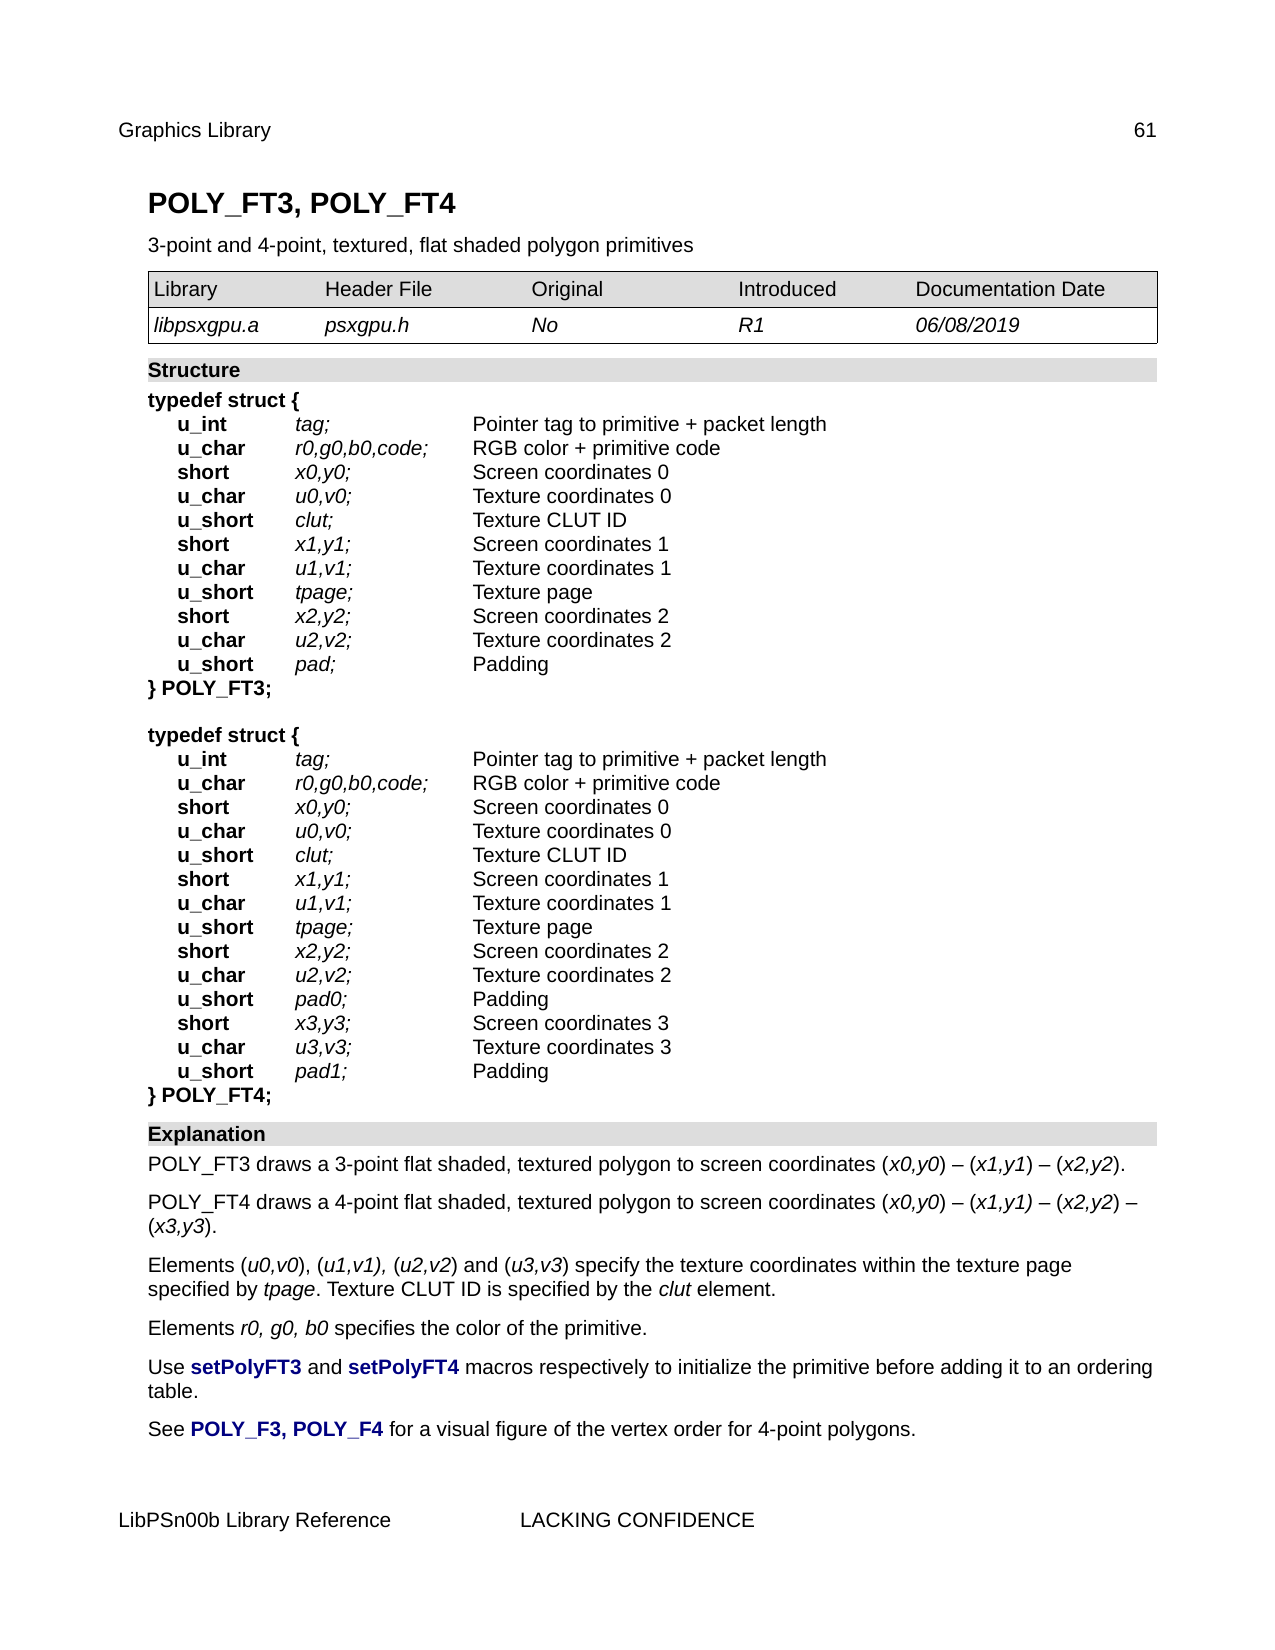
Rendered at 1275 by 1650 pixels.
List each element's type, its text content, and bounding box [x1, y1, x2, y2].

text u_char r0,g0,b0,code; RGB color + primitive code [148, 771, 1157, 795]
text Library Header File Original Introduced Documentation Date [149, 272, 1157, 307]
text u_short pad0; Padding [148, 987, 1157, 1011]
text libpsxgpu.a psxgpu.h No R1 06/08/2019 [149, 308, 1157, 343]
text u_char u3,v3; Texture coordinates 3 [148, 1035, 1157, 1059]
text u_short tpage; Texture page [148, 579, 1157, 603]
text u_short pad; Padding [148, 651, 1157, 675]
subtitle Explanation [148, 1122, 1157, 1146]
text Elements r0, g0, b0 specifies the color of the primitive. [148, 1316, 1157, 1339]
text u_char u2,v2; Texture coordinates 2 [148, 627, 1157, 651]
text short x3,y3; Screen coordinates 3 [148, 1011, 1157, 1035]
subtitle Structure [148, 358, 1157, 382]
text } POLY_FT4; [148, 1083, 1157, 1107]
text POLY_FT3 draws a 3-point flat shaded, textured polygon to screen coordinates (x0,y0) – (x1,y1) – (x2,y2). [148, 1151, 1157, 1175]
text u_char u1,v1; Texture coordinates 1 [148, 891, 1157, 915]
text typedef struct { [148, 388, 1157, 412]
text short x2,y2; Screen coordinates 2 [148, 939, 1157, 963]
text short x0,y0; Screen coordinates 0 [148, 460, 1157, 484]
text u_char r0,g0,b0,code; RGB color + primitive code [148, 436, 1157, 460]
text u_int tag; Pointer tag to primitive + packet length [148, 412, 1157, 436]
text short x2,y2; Screen coordinates 2 [148, 603, 1157, 627]
text u_int tag; Pointer tag to primitive + packet length [148, 747, 1157, 771]
text u_short tpage; Texture page [148, 915, 1157, 939]
text short x0,y0; Screen coordinates 0 [148, 795, 1157, 819]
text u_char u0,v0; Texture coordinates 0 [148, 484, 1157, 508]
text short x1,y1; Screen coordinates 1 [148, 867, 1157, 891]
text short x1,y1; Screen coordinates 1 [148, 532, 1157, 556]
text 3-point and 4-point, textured, flat shaded polygon primitives [148, 232, 1157, 256]
text Elements (u0,v0), (u1,v1), (u2,v2) and (u3,v3) specify the texture coordinates within the texture page specified by tpage. Texture CLUT ID is specified by the clut element. [148, 1253, 1157, 1301]
text u_char u0,v0; Texture coordinates 0 [148, 819, 1157, 843]
text Use setPolyFT3 and setPolyFT4 macros respectively to initialize the primitive before adding it to an ordering table. [148, 1354, 1157, 1402]
text u_short pad1; Padding [148, 1059, 1157, 1083]
text } POLY_FT3; [148, 675, 1157, 699]
text u_short clut; Texture CLUT ID [148, 843, 1157, 867]
text u_char u1,v1; Texture coordinates 1 [148, 556, 1157, 579]
text POLY_FT4 draws a 4-point flat shaded, textured polygon to screen coordinates (x0,y0) – (x1,y1) – (x2,y2) – (x3,y3). [148, 1190, 1157, 1238]
text See POLY_F3, POLY_F4 for a visual figure of the vertex order for 4-point polygons. [148, 1417, 1157, 1441]
text typedef struct { [148, 723, 1157, 747]
subtitle POLY_FT3, POLY_FT4 [148, 186, 1157, 220]
text u_short clut; Texture CLUT ID [148, 508, 1157, 532]
text u_char u2,v2; Texture coordinates 2 [148, 963, 1157, 987]
